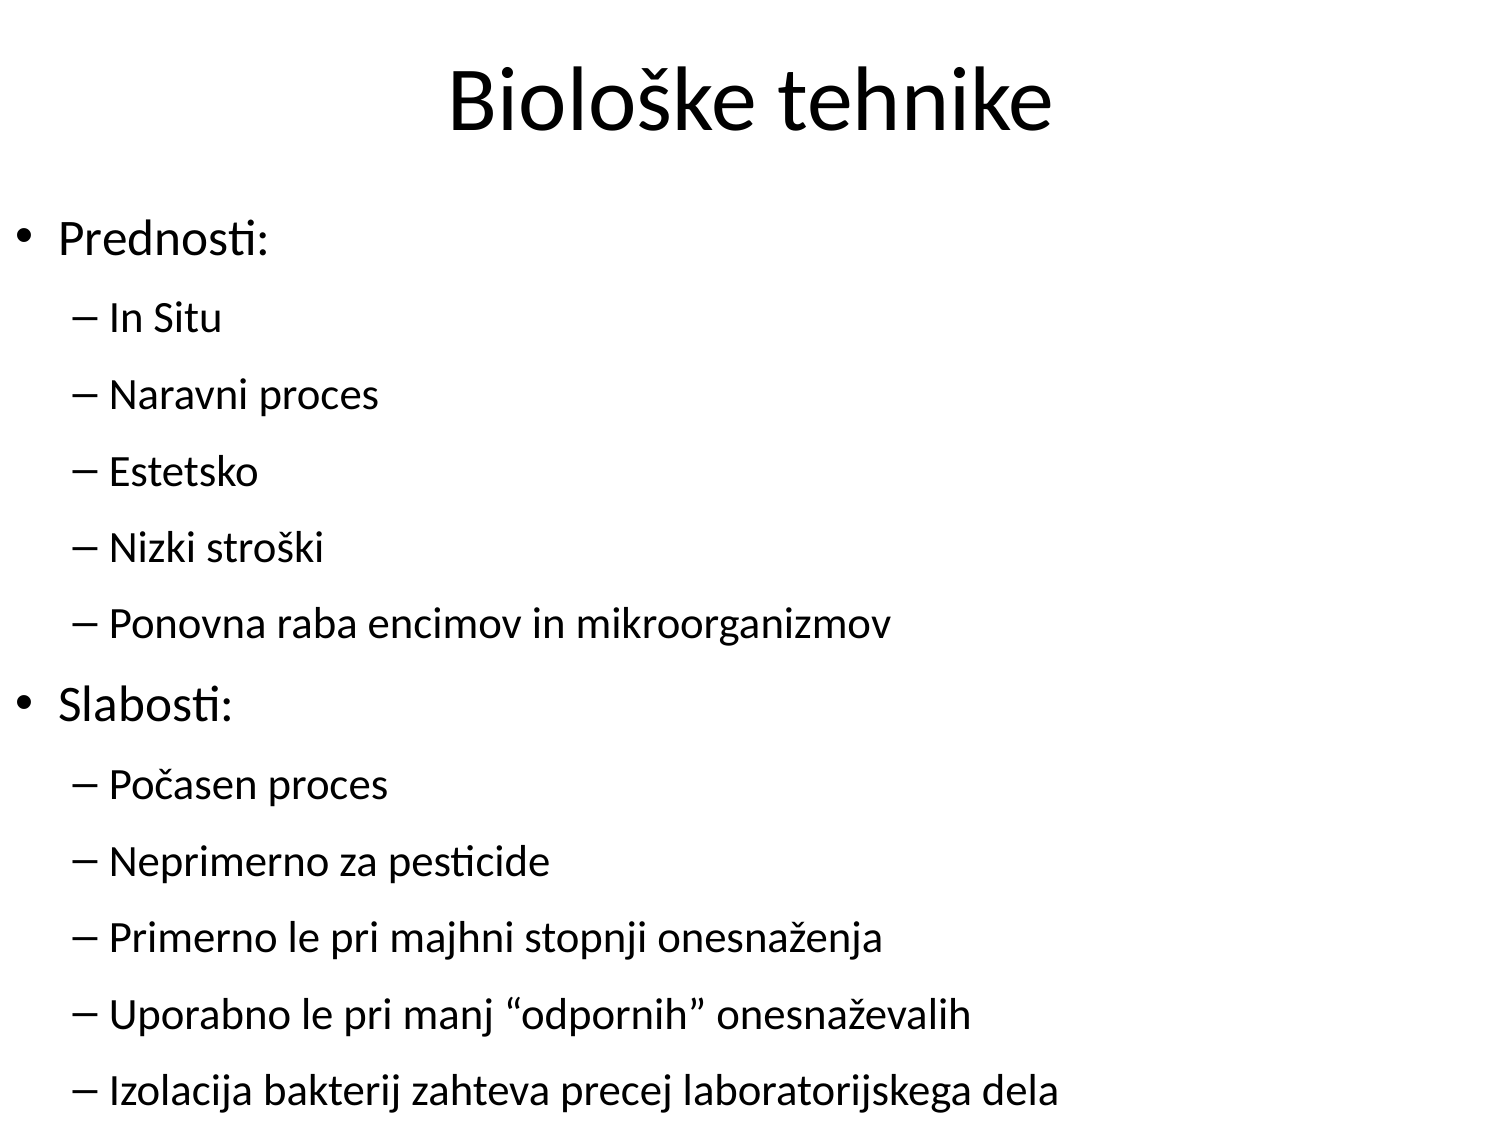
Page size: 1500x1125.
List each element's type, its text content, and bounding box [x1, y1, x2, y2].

list Prednosti: In Situ Naravni proces Estetsko Nizki stroški Ponovna raba encimov in mikroorganizmov Slabosti: Počasen proces Neprimerno za pesticide Primerno le pri majhni stopnji onesnaženja Uporabno le pri manj “odpornih” onesnaževalih Izolacija bakterij zahteva precej laboratorijskega dela [0, 196, 1500, 1125]
title Biološke tehnike [76, 0, 1427, 188]
